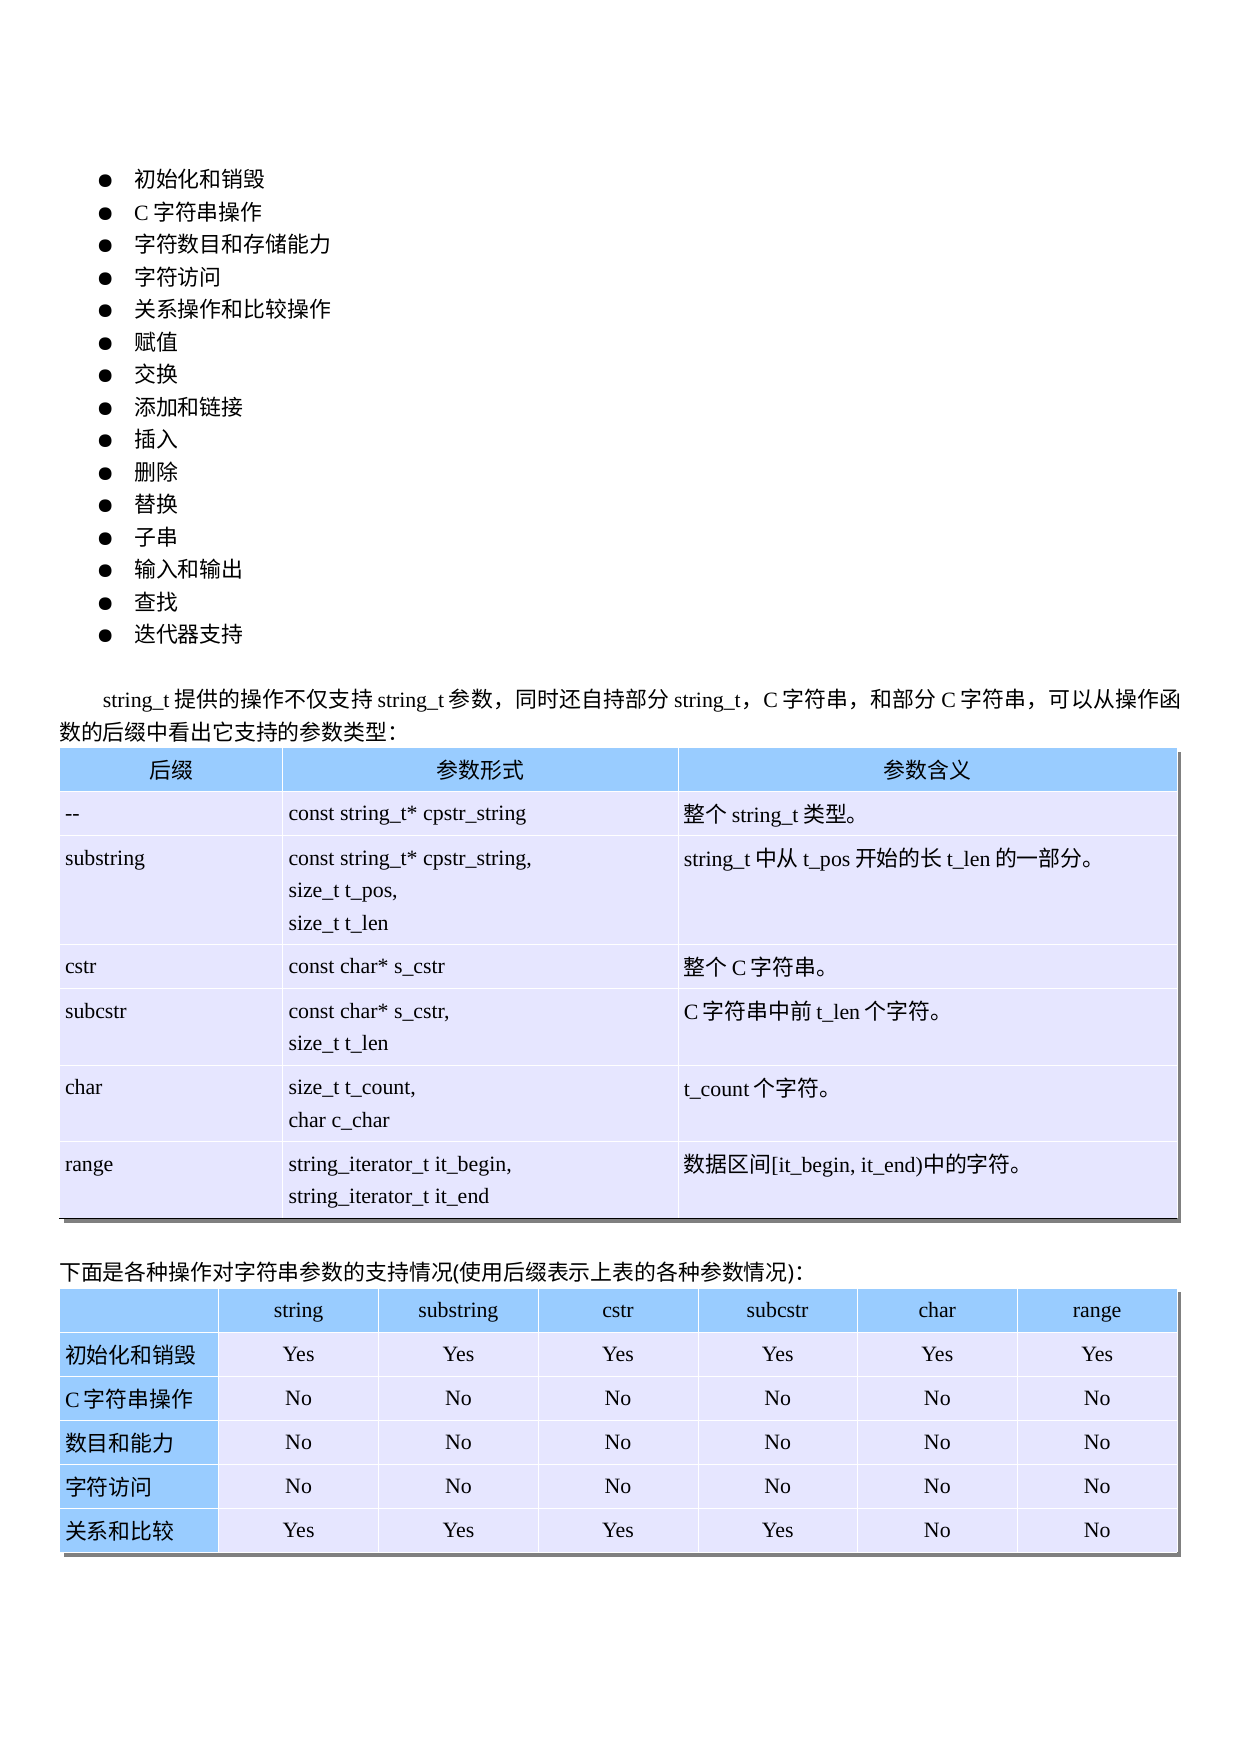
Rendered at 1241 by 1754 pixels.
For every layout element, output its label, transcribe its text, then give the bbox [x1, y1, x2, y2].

table_cell No [219, 1377, 378, 1420]
table_cell 字符访问 [60, 1465, 218, 1508]
table_cell No [1018, 1421, 1177, 1464]
table_cell No [219, 1465, 378, 1508]
table_cell No [858, 1509, 1017, 1552]
table_cell 整个string_t类型。 [679, 792, 1177, 835]
list 插入 [96, 422, 1181, 454]
table_cell No [699, 1465, 857, 1508]
table_header substring [379, 1289, 538, 1332]
table_cell Yes [699, 1509, 857, 1552]
list 迭代器支持 [96, 617, 1181, 649]
table_cell Yes [1018, 1333, 1177, 1376]
table_cell string_t中从t_pos开始的长t_len的一部分。 [679, 836, 1177, 944]
list 替换 [96, 487, 1181, 519]
table_cell 数据区间[it_begin, it_end)中的字符。 [679, 1142, 1177, 1218]
list 字符访问 [96, 259, 1181, 292]
table_cell const string_t* cpstr_string [283, 792, 678, 835]
list C字符串操作 [96, 194, 1181, 227]
table_cell No [219, 1421, 378, 1464]
table_cell No [699, 1377, 857, 1420]
list 交换 [96, 357, 1181, 389]
list 赋值 [96, 324, 1181, 357]
table_cell No [1018, 1509, 1177, 1552]
table_cell -- [60, 792, 282, 835]
table_cell const string_t* cpstr_string, size_t t_pos, size_t t_len [283, 836, 678, 944]
list 字符数目和存储能力 [96, 227, 1181, 259]
table_cell t_count个字符。 [679, 1066, 1177, 1141]
list 查找 [96, 584, 1181, 617]
table_cell No [858, 1465, 1017, 1508]
table_cell No [539, 1377, 698, 1420]
table_cell Yes [699, 1333, 857, 1376]
table_cell 初始化和销毁 [60, 1333, 218, 1376]
table_cell range [60, 1142, 282, 1218]
table_cell Yes [379, 1509, 538, 1552]
table_cell No [539, 1421, 698, 1464]
table_cell No [379, 1465, 538, 1508]
list 子串 [96, 519, 1181, 552]
table_header char [858, 1289, 1017, 1332]
table_cell 整个C字符串。 [679, 945, 1177, 988]
table_cell Yes [539, 1333, 698, 1376]
table_cell const char* s_cstr [283, 945, 678, 988]
table_cell No [858, 1421, 1017, 1464]
table_cell string_iterator_t it_begin, string_iterator_t it_end [283, 1142, 678, 1218]
table_cell No [1018, 1465, 1177, 1508]
table_header 后缀 [60, 748, 282, 791]
table_cell size_t t_count, char c_char [283, 1066, 678, 1141]
table_cell subcstr [60, 989, 282, 1065]
table_cell Yes [858, 1333, 1017, 1376]
table_header [60, 1289, 218, 1332]
list 关系操作和比较操作 [96, 292, 1181, 324]
table_cell Yes [539, 1509, 698, 1552]
table_cell No [699, 1421, 857, 1464]
table_header range [1018, 1289, 1177, 1332]
list 输入和输出 [96, 552, 1181, 584]
table_header cstr [539, 1289, 698, 1332]
table_cell const char* s_cstr, size_t t_len [283, 989, 678, 1065]
table_cell C字符串操作 [60, 1377, 218, 1420]
table_cell Yes [219, 1333, 378, 1376]
table_cell No [539, 1465, 698, 1508]
table_cell cstr [60, 945, 282, 988]
table_cell C字符串中前t_len个字符。 [679, 989, 1177, 1065]
table_cell No [379, 1377, 538, 1420]
text 下面是各种操作对字符串参数的支持情况(使用后缀表示上表的各种参数情况)： [59, 1255, 1181, 1288]
table_cell No [1018, 1377, 1177, 1420]
table_header 参数形式 [283, 748, 678, 791]
text string_t提供的操作不仅支持string_t参数，同时还自持部分string_t，C字符串，和部分C字符串，可以从操作函数的后缀中看出它支持的参数类型： [59, 682, 1181, 747]
table_cell 关系和比较 [60, 1509, 218, 1552]
table_cell No [379, 1421, 538, 1464]
table_cell substring [60, 836, 282, 944]
table_cell 数目和能力 [60, 1421, 218, 1464]
table_cell Yes [219, 1509, 378, 1552]
table_header string [219, 1289, 378, 1332]
list 添加和链接 [96, 389, 1181, 422]
table_header subcstr [699, 1289, 857, 1332]
table_cell char [60, 1066, 282, 1141]
table_cell Yes [379, 1333, 538, 1376]
list 初始化和销毁 [96, 162, 1181, 194]
table_cell No [858, 1377, 1017, 1420]
table_header 参数含义 [679, 748, 1177, 791]
list 删除 [96, 454, 1181, 487]
